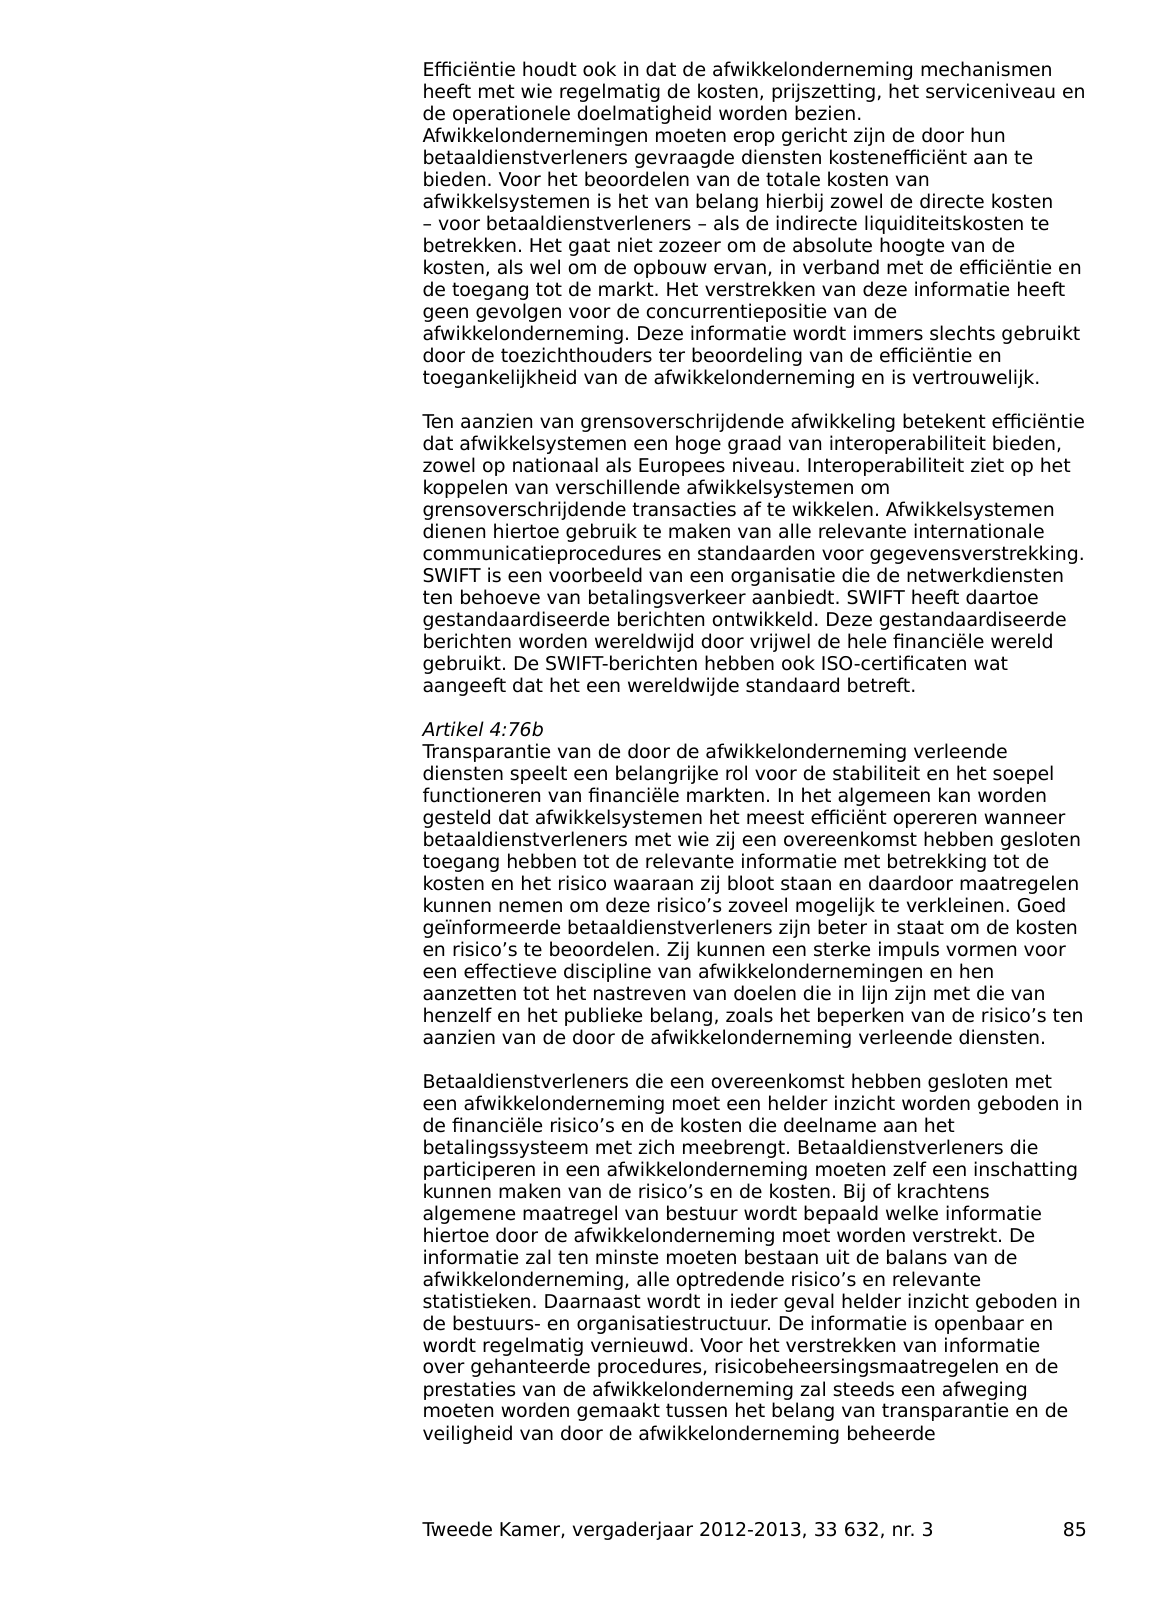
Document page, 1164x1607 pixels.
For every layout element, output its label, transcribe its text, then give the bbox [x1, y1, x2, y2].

text Betaaldienstverleners die een overeenkomst hebben gesloten met een afwikkelonderneming moet een helder inzicht worden geboden in de financiële risico’s en de kosten die deelname aan het betalingssysteem met zich meebrengt. Betaaldienstverleners die participeren in een afwikkelonderneming moeten zelf een inschatting kunnen maken van de risico’s en de kosten. Bij of krachtens algemene maatregel van bestuur wordt bepaald welke informatie hiertoe door de afwikkelonderneming moet worden verstrekt. De informatie zal ten minste moeten bestaan uit de balans van de afwikkelonderneming, alle optredende risico’s en relevante statistieken. Daarnaast wordt in ieder geval helder inzicht geboden in de bestuurs- en organisatiestructuur. De informatie is openbaar en wordt regelmatig vernieuwd. Voor het verstrekken van informatie over gehanteerde procedures, risicobeheersingsmaatregelen en de prestaties van de afwikkelonderneming zal steeds een afweging moeten worden gemaakt tussen het belang van transparantie en de veiligheid van door de afwikkelonderneming beheerde [422, 1071, 1087, 1444]
text Transparantie van de door de afwikkelonderneming verleende diensten speelt een belangrijke rol voor de stabiliteit en het soepel functioneren van financiële markten. In het algemeen kan worden gesteld dat afwikkelsystemen het meest efficiënt opereren wanneer betaaldienstverleners met wie zij een overeenkomst hebben gesloten toegang hebben tot de relevante informatie met betrekking tot de kosten en het risico waaraan zij bloot staan en daardoor maatregelen kunnen nemen om deze risico’s zoveel mogelijk te verkleinen. Goed geïnformeerde betaaldienstverleners zijn beter in staat om de kosten en risico’s te beoordelen. Zij kunnen een sterke impuls vormen voor een effectieve discipline van afwikkelondernemingen en hen aanzetten tot het nastreven van doelen die in lijn zijn met die van henzelf en het publieke belang, zoals het beperken van de risico’s ten aanzien van de door de afwikkelonderneming verleende diensten. [422, 741, 1087, 1048]
subtitle Artikel 4:76b [422, 719, 1087, 741]
text Efficiëntie houdt ook in dat de afwikkelonderneming mechanismen heeft met wie regelmatig de kosten, prijszetting, het serviceniveau en de operationele doelmatigheid worden bezien. Afwikkelondernemingen moeten erop gericht zijn de door hun betaaldienstverleners gevraagde diensten kostenefficiënt aan te bieden. Voor het beoordelen van de totale kosten van afwikkelsystemen is het van belang hierbij zowel de directe kosten – voor betaaldienstverleners – als de indirecte liquiditeitskosten te betrekken. Het gaat niet zozeer om de absolute hoogte van de kosten, als wel om de opbouw ervan, in verband met de efficiëntie en de toegang tot de markt. Het verstrekken van deze informatie heeft geen gevolgen voor de concurrentiepositie van de afwikkelonderneming. Deze informatie wordt immers slechts gebruikt door de toezichthouders ter beoordeling van de efficiëntie en toegankelijkheid van de afwikkelonderneming en is vertrouwelijk. [422, 59, 1087, 389]
text Ten aanzien van grensoverschrijdende afwikkeling betekent efficiëntie dat afwikkelsystemen een hoge graad van interoperabiliteit bieden, zowel op nationaal als Europees niveau. Interoperabiliteit ziet op het koppelen van verschillende afwikkelsystemen om grensoverschrijdende transacties af te wikkelen. Afwikkelsystemen dienen hiertoe gebruik te maken van alle relevante internationale communicatieprocedures en standaarden voor gegevensverstrekking. SWIFT is een voorbeeld van een organisatie die de netwerkdiensten ten behoeve van betalingsverkeer aanbiedt. SWIFT heeft daartoe gestandaardiseerde berichten ontwikkeld. Deze gestandaardiseerde berichten worden wereldwijd door vrijwel de hele financiële wereld gebruikt. De SWIFT-berichten hebben ook ISO-certificaten wat aangeeft dat het een wereldwijde standaard betreft. [422, 411, 1087, 697]
